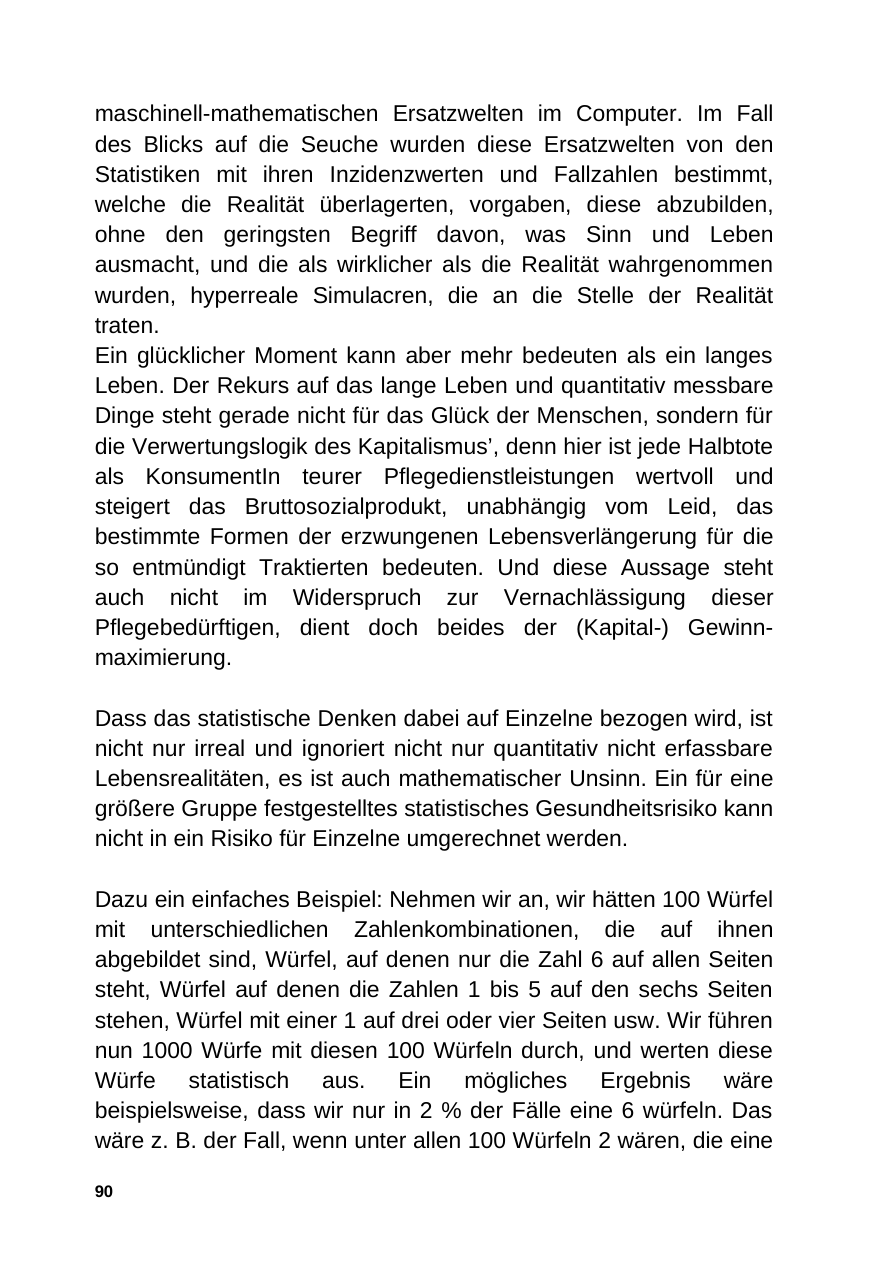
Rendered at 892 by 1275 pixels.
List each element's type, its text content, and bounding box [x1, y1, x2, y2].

text Dazu ein einfaches Beispiel: Nehmen wir an, wir hätten 100 Würfel mit unterschiedlichen Zahlenkombinationen, die auf ihnen abgebildet sind, Würfel, auf denen nur die Zahl 6 auf allen Seiten steht, Würfel auf denen die Zahlen 1 bis 5 auf den sechs Seiten stehen, Würfel mit einer 1 auf drei oder vier Seiten usw. Wir führen nun 1000 Würfe mit diesen 100 Würfeln durch, und werten diese Würfe statistisch aus. Ein mögliches Ergebnis wäre beispielsweise, dass wir nur in 2 % der Fälle eine 6 würfeln. Das wäre z. B. der Fall, wenn unter allen 100 Würfeln 2 wären, die eine [94, 886, 774, 1154]
text Dass das statistische Denken dabei auf Einzelne bezogen wird, ist nicht nur irreal und ignoriert nicht nur quantitativ nicht erfassbare Lebensrealitäten, es ist auch mathematischer Unsinn. Ein für eine größere Gruppe festgestelltes statistisches Gesundheitsrisiko kann nicht in ein Risiko für Einzelne umgerechnet werden. [94, 704, 774, 852]
text Ein glücklicher Moment kann aber mehr bedeuten als ein langes Leben. Der Rekurs auf das lange Leben und quantitativ messbare Dinge steht gerade nicht für das Glück der Menschen, sondern für die Verwertungslogik des Kapitalismus’, denn hier ist jede Halbtote als KonsumentIn teurer Pflegedienstleistungen wertvoll und steigert das Bruttosozialprodukt, unabhängig vom Leid, das bestimmte Formen der erzwungenen Lebensverlängerung für die so entmündigt Traktierten bedeuten. Und diese Aussage steht auch nicht im Widerspruch zur Vernachlässigung dieser Pflegebedürftigen, dient doch beides der (Kapital-) Gewinn-maximierung. [94, 342, 774, 671]
text maschinell-mathematischen Ersatzwelten im Computer. Im Fall des Blicks auf die Seuche wurden diese Ersatzwelten von den Statistiken mit ihren Inzidenzwerten und Fallzahlen bestimmt, welche die Realität überlagerten, vorgaben, diese abzubilden, ohne den geringsten Begriff davon, was Sinn und Leben ausmacht, und die als wirklicher als die Realität wahrgenommen wurden, hyperreale Simulacren, die an die Stelle der Realität traten. [94, 100, 774, 338]
